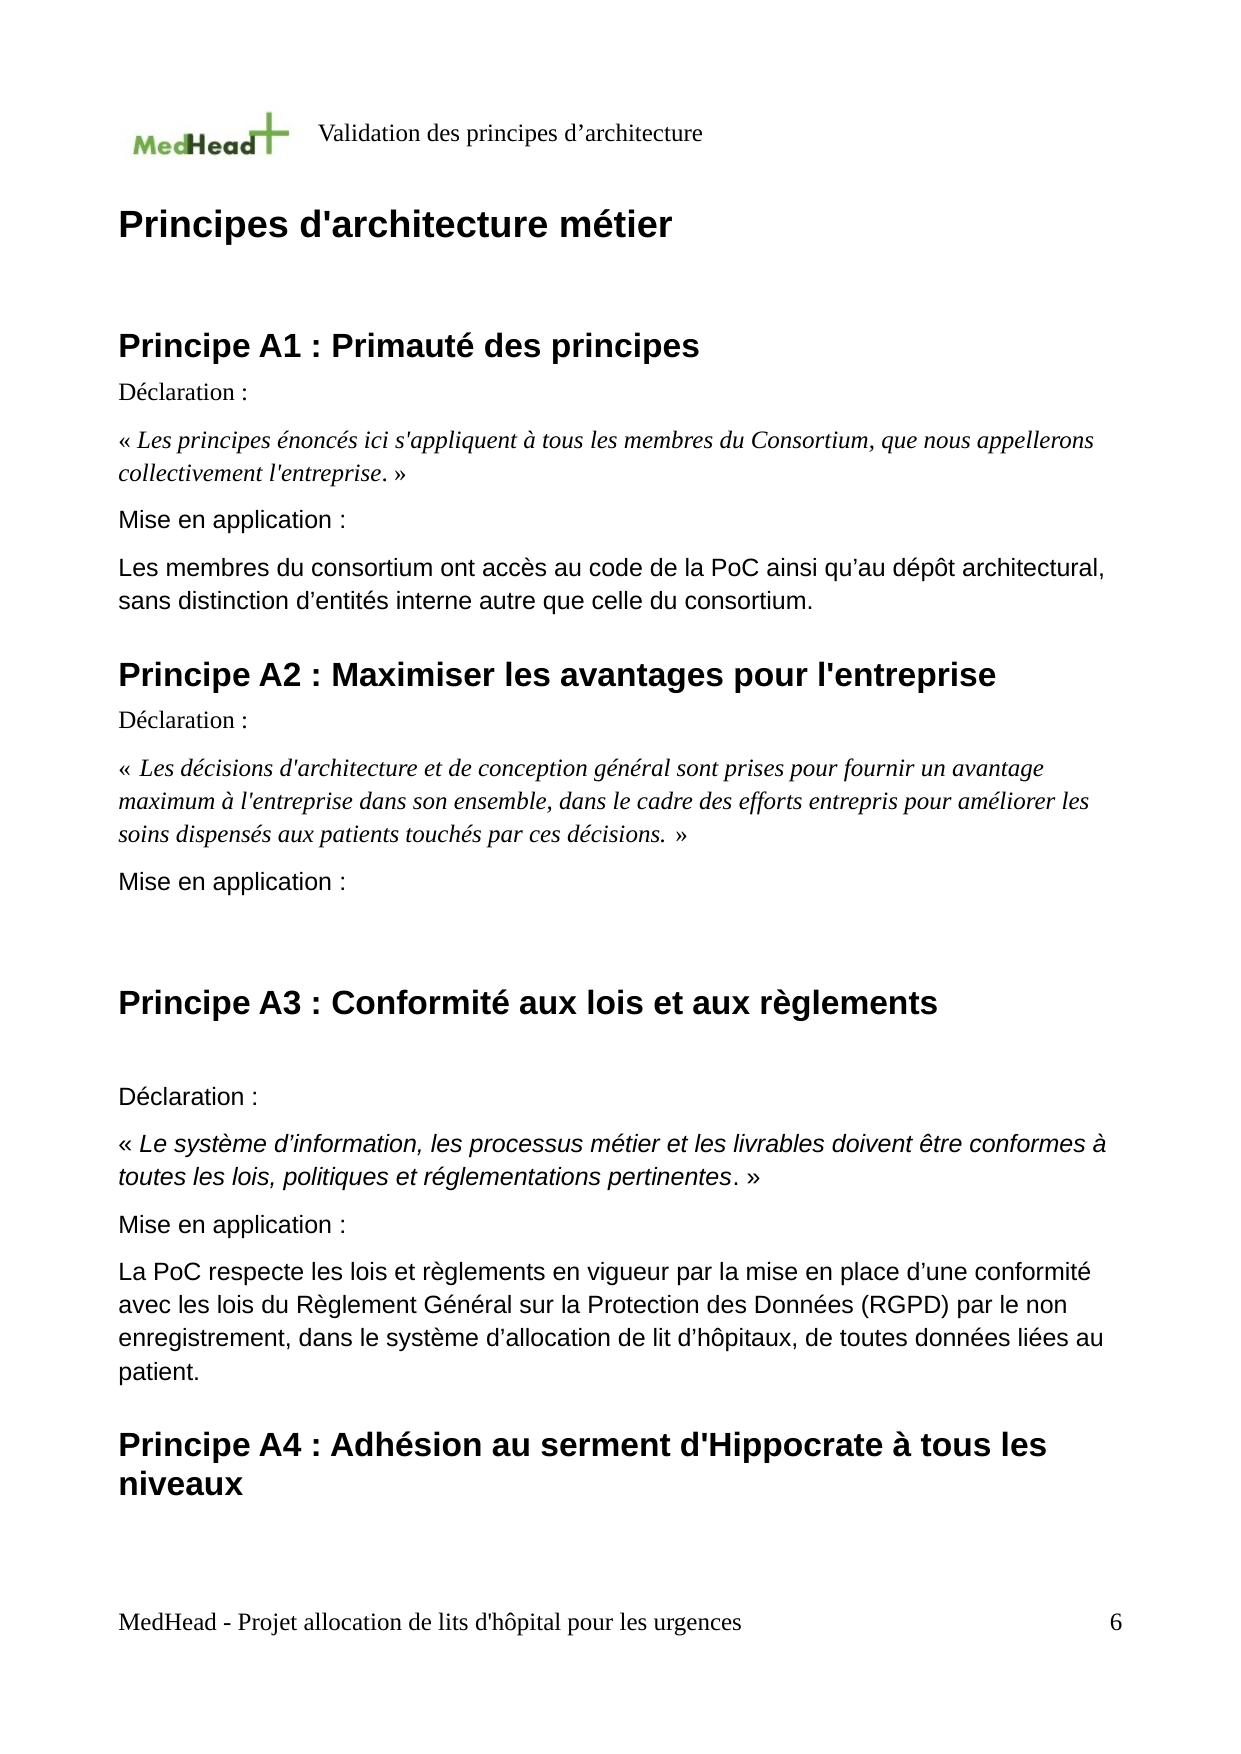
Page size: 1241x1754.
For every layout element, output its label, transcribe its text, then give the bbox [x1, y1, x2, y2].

subtitle Principes d'architecture métier [118, 201, 1122, 245]
text Mise en application : [118, 1210, 1122, 1238]
text Les membres du consortium ont accès au code de la PoC ainsi qu’au dépôt architectural, sans distinction d’entités interne autre que celle du consortium. [118, 553, 1122, 615]
subtitle Principe A1 : Primauté des principes [118, 326, 1122, 364]
text Déclaration : [118, 1082, 1122, 1110]
subtitle Principe A4 : Adhésion au serment d'Hippocrate à tous les niveaux [118, 1425, 1122, 1502]
subtitle Principe A2 : Maximiser les avantages pour l'entreprise [118, 654, 1122, 693]
text Mise en application : [118, 505, 1122, 534]
text « Les principes énoncés ici s'appliquent à tous les membres du Consortium, que nous appellerons collectivement l'entreprise. » [118, 425, 1122, 486]
text « Le système d’information, les processus métier et les livrables doivent être conformes à toutes les lois, politiques et réglementations pertinentes. » [118, 1129, 1122, 1191]
picture [118, 105, 305, 160]
subtitle Principe A3 : Conformité aux lois et aux règlements [118, 983, 1122, 1021]
text Déclaration : [118, 706, 1122, 734]
text Mise en application : [118, 867, 1122, 896]
text « Les décisions d'architecture et de conception général sont prises pour fournir un avantage maximum à l'entreprise dans son ensemble, dans le cadre des efforts entrepris pour améliorer les soins dispensés aux patients touchés par ces décisions. » [118, 753, 1122, 848]
text La PoC respecte les lois et règlements en vigueur par la mise en place d’une conformité avec les lois du Règlement Général sur la Protection des Données (RGPD) par le non enregistrement, dans le système d’allocation de lit d’hôpitaux, de toutes données liées au patient. [118, 1257, 1122, 1385]
text Déclaration : [118, 377, 1122, 406]
